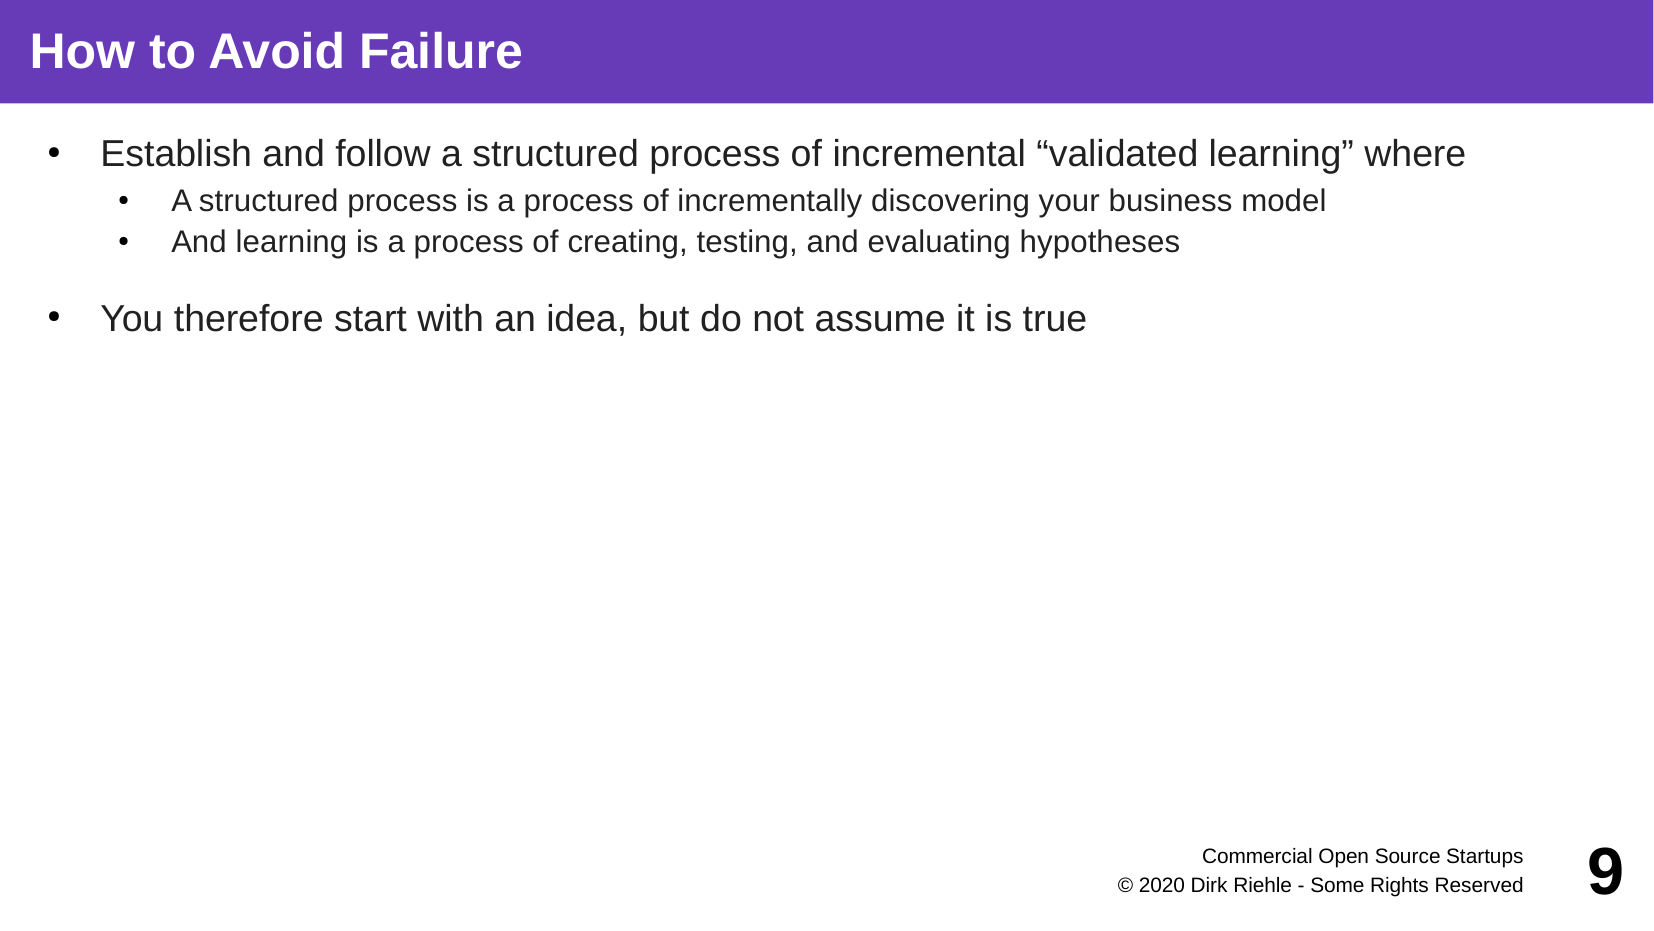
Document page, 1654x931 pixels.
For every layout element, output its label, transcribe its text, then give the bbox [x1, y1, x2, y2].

title How to Avoid Failure [0, 0, 1654, 104]
list Establish and follow a structured process of incremental “validated learning” where A structured process is a process of incrementally discovering your business model And learning is a process of creating, testing, and evaluating hypotheses You therefore start with an idea, but do not assume it is true [29, 132, 1625, 813]
